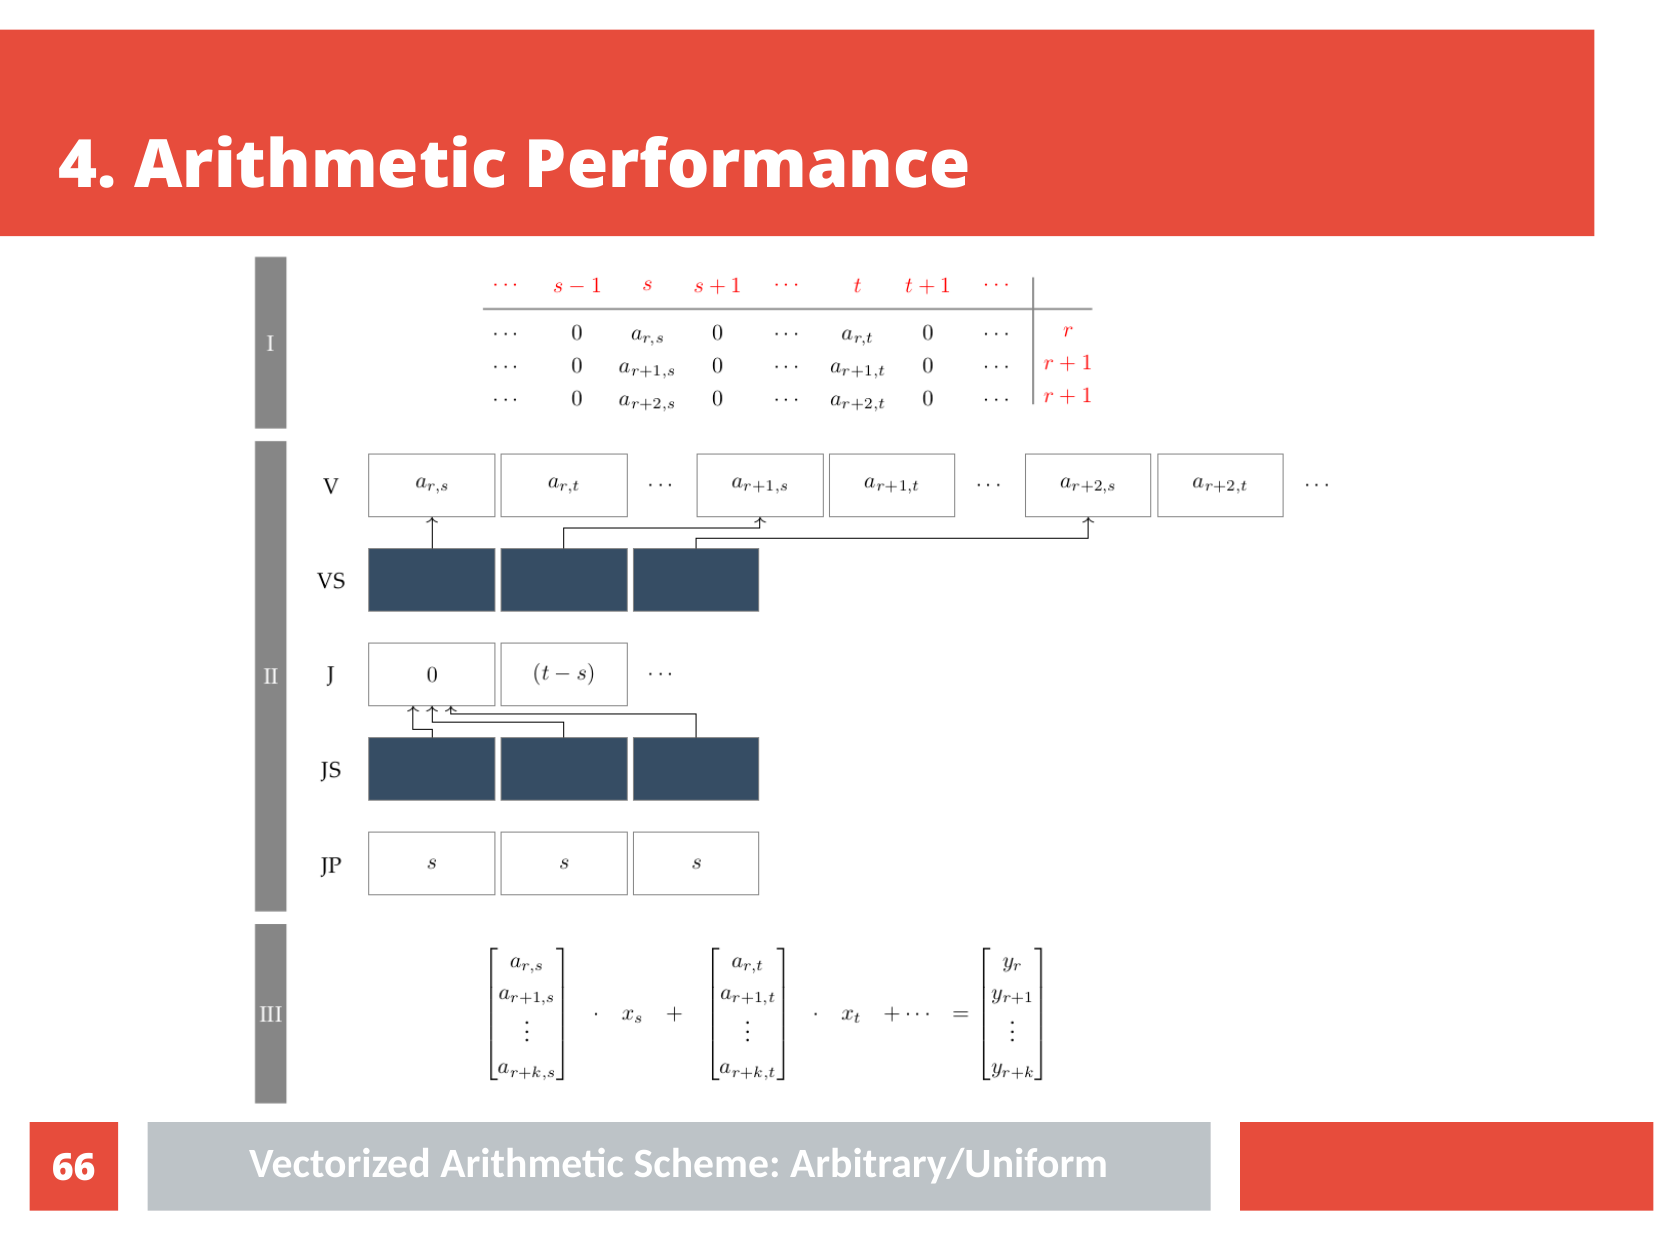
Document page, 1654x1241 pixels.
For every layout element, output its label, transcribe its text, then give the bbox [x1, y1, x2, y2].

picture [244, 245, 1337, 1111]
title 4. Arithmetic Performance [59, 59, 1595, 207]
text_box Vectorized Arithmetic Scheme: Arbitrary/Uniform [150, 1125, 1208, 1210]
